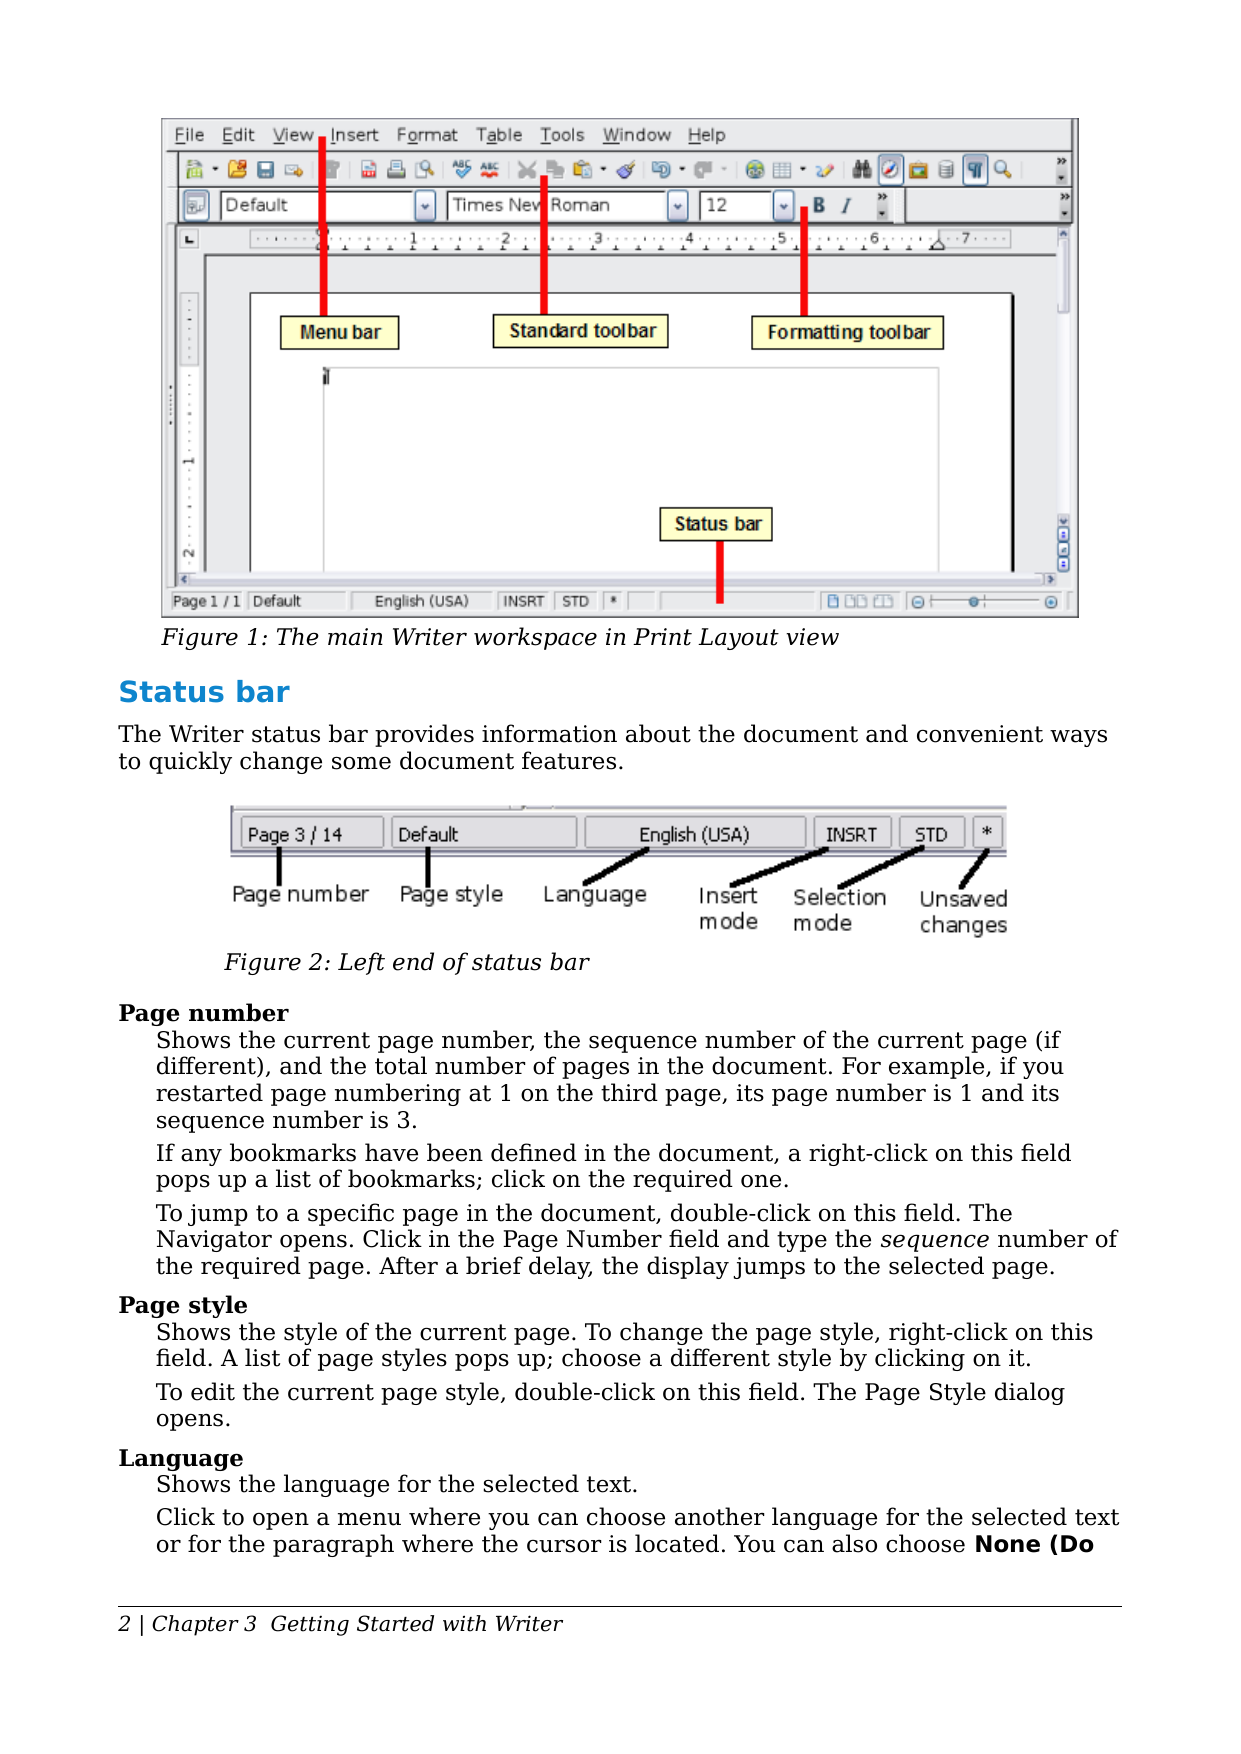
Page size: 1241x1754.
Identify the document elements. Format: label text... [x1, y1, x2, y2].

text Language [118, 1444, 1122, 1471]
picture [161, 118, 1079, 618]
text Figure 2: Left end of status bar [224, 949, 1016, 976]
text To edit the current page style, double-click on this field. The Page Style dialog opens. [156, 1379, 1122, 1432]
subtitle Status bar [118, 675, 1122, 709]
text Page style [118, 1292, 1122, 1319]
text To jump to a specific page in the document, double-click on this field. The Navigator opens. Click in the Page Number field and type the sequence number of the required page. After a brief delay, the display jumps to the selected page. [156, 1200, 1122, 1280]
text Page number [118, 1000, 1122, 1027]
text Shows the current page number, the sequence number of the current page (if different), and the total number of pages in the document. For example, if you restarted page numbering at 1 on the third page, its page number is 1 and its sequence number is 3. [156, 1027, 1122, 1133]
text Shows the style of the current page. To change the page style, right-click on this field. A list of page styles pops up; choose a different style by clicking on it. [156, 1319, 1122, 1372]
text The Writer status bar provides information about the document and convenient ways to quickly change some document features. [118, 722, 1122, 775]
text Shows the language for the selected text. [156, 1471, 1122, 1498]
text Figure 1: The main Writer workspace in Print Layout view [161, 624, 1079, 651]
text Click to open a menu where you can choose another language for the selected text or for the paragraph where the cursor is located. You can also choose None (Do [156, 1504, 1122, 1558]
text If any bookmarks have been defined in the document, a right-click on this field pops up a list of bookmarks; click on the required one. [156, 1140, 1122, 1193]
picture [224, 800, 1017, 943]
